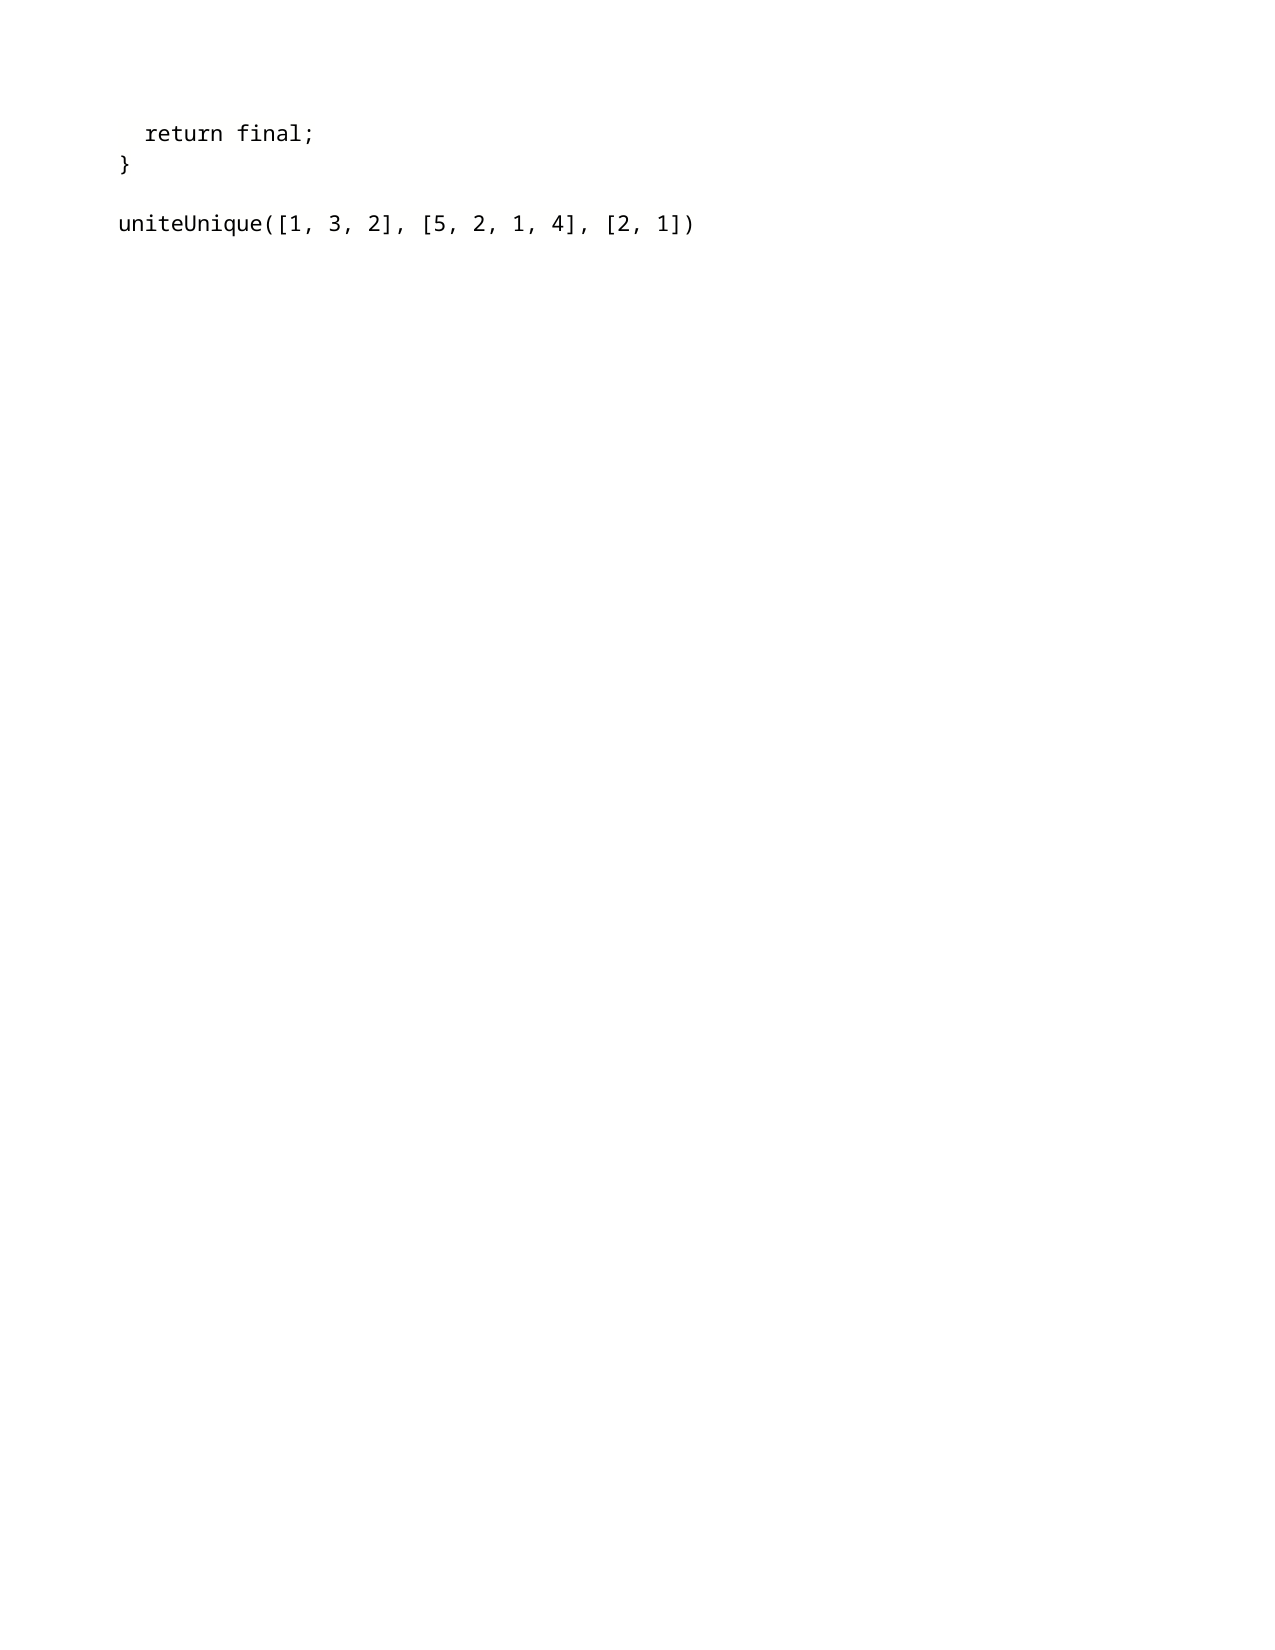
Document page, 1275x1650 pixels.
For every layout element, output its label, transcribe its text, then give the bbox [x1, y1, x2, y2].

text return final; } uniteUnique([1, 3, 2], [5, 2, 1, 4], [2, 1]) [118, 118, 1157, 237]
